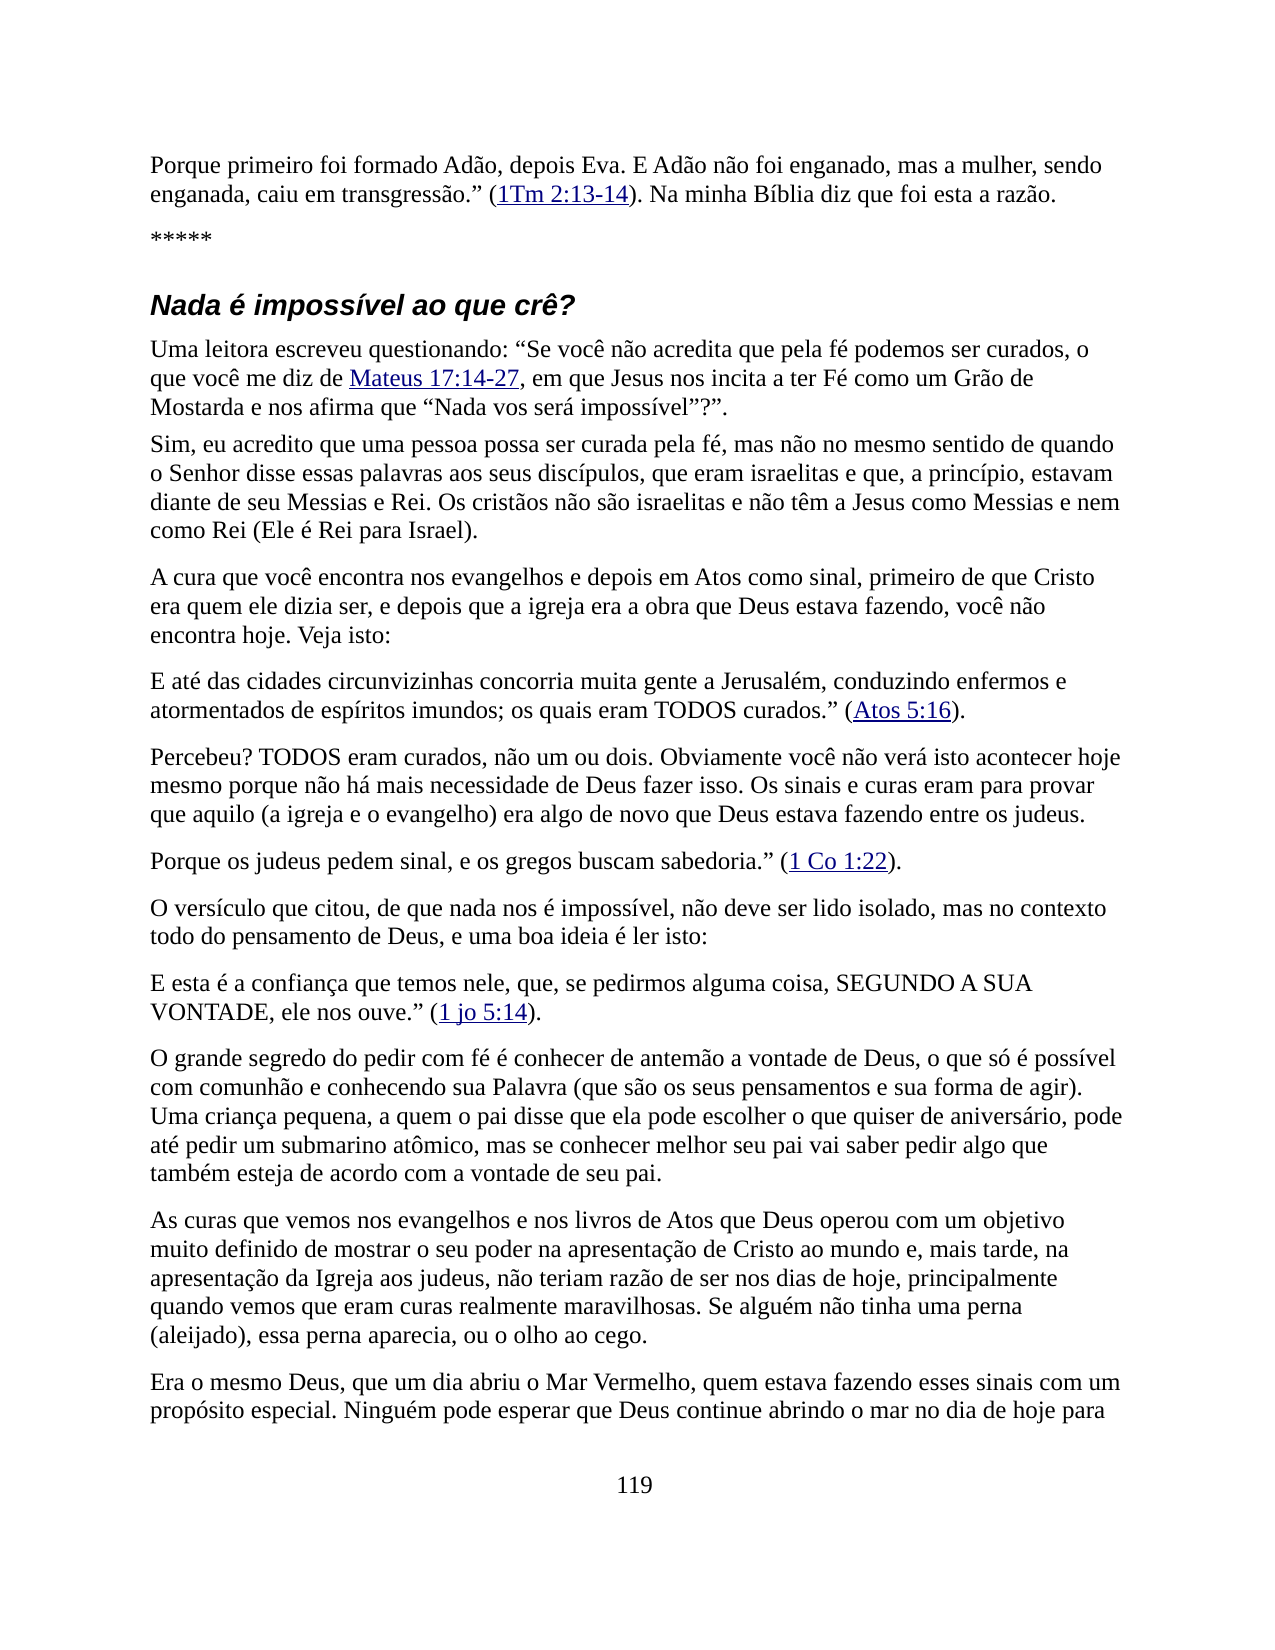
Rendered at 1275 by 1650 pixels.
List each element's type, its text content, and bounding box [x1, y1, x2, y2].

text Uma leitora escreveu questionando: “Se você não acredita que pela fé podemos ser curados, o que você me diz de Mateus 17:14-27, em que Jesus nos incita a ter Fé como um Grão de Mostarda e nos afirma que “Nada vos será impossível”?”. [150, 334, 1125, 420]
text ***** [150, 225, 1125, 254]
subtitle Nada é impossível ao que crê? [150, 288, 1125, 322]
text A cura que você encontra nos evangelhos e depois em Atos como sinal, primeiro de que Cristo era quem ele dizia ser, e depois que a igreja era a obra que Deus estava fazendo, você não encontra hoje. Veja isto: [150, 562, 1125, 648]
text As curas que vemos nos evangelhos e nos livros de Atos que Deus operou com um objetivo muito definido de mostrar o seu poder na apresentação de Cristo ao mundo e, mais tarde, na apresentação da Igreja aos judeus, não teriam razão de ser nos dias de hoje, principalmente quando vemos que eram curas realmente maravilhosas. Se alguém não tinha uma perna (aleijado), essa perna aparecia, ou o olho ao cego. [150, 1205, 1125, 1349]
text Porque primeiro foi formado Adão, depois Eva. E Adão não foi enganado, mas a mulher, sendo enganada, caiu em transgressão.” (1Tm 2:13-14). Na minha Bíblia diz que foi esta a razão. [150, 150, 1125, 207]
text Sim, eu acredito que uma pessoa possa ser curada pela fé, mas não no mesmo sentido de quando o Senhor disse essas palavras aos seus discípulos, que eram israelitas e que, a princípio, estavam diante de seu Messias e Rei. Os cristãos não são israelitas e não têm a Jesus como Messias e nem como Rei (Ele é Rei para Israel). [150, 429, 1125, 544]
text E até das cidades circunvizinhas concorria muita gente a Jerusalém, conduzindo enfermos e atormentados de espíritos imundos; os quais eram TODOS curados.” (Atos 5:16). [150, 666, 1125, 724]
text O versículo que citou, de que nada nos é impossível, não deve ser lido isolado, mas no contexto todo do pensamento de Deus, e uma boa ideia é ler isto: [150, 893, 1125, 950]
text E esta é a confiança que temos nele, que, se pedirmos alguma coisa, SEGUNDO A SUA VONTADE, ele nos ouve.” (1 jo 5:14). [150, 968, 1125, 1026]
text O grande segredo do pedir com fé é conhecer de antemão a vontade de Deus, o que só é possível com comunhão e conhecendo sua Palavra (que são os seus pensamentos e sua forma de agir). Uma criança pequena, a quem o pai disse que ela pode escolher o que quiser de aniversário, pode até pedir um submarino atômico, mas se conhecer melhor seu pai vai saber pedir algo que também esteja de acordo com a vontade de seu pai. [150, 1043, 1125, 1187]
text Percebeu? TODOS eram curados, não um ou dois. Obviamente você não verá isto acontecer hoje mesmo porque não há mais necessidade de Deus fazer isso. Os sinais e curas eram para provar que aquilo (a igreja e o evangelho) era algo de novo que Deus estava fazendo entre os judeus. [150, 742, 1125, 828]
text Porque os judeus pedem sinal, e os gregos buscam sabedoria.” (1 Co 1:22). [150, 846, 1125, 875]
text Era o mesmo Deus, que um dia abriu o Mar Vermelho, quem estava fazendo esses sinais com um propósito especial. Ninguém pode esperar que Deus continue abrindo o mar no dia de hoje para [150, 1367, 1125, 1424]
